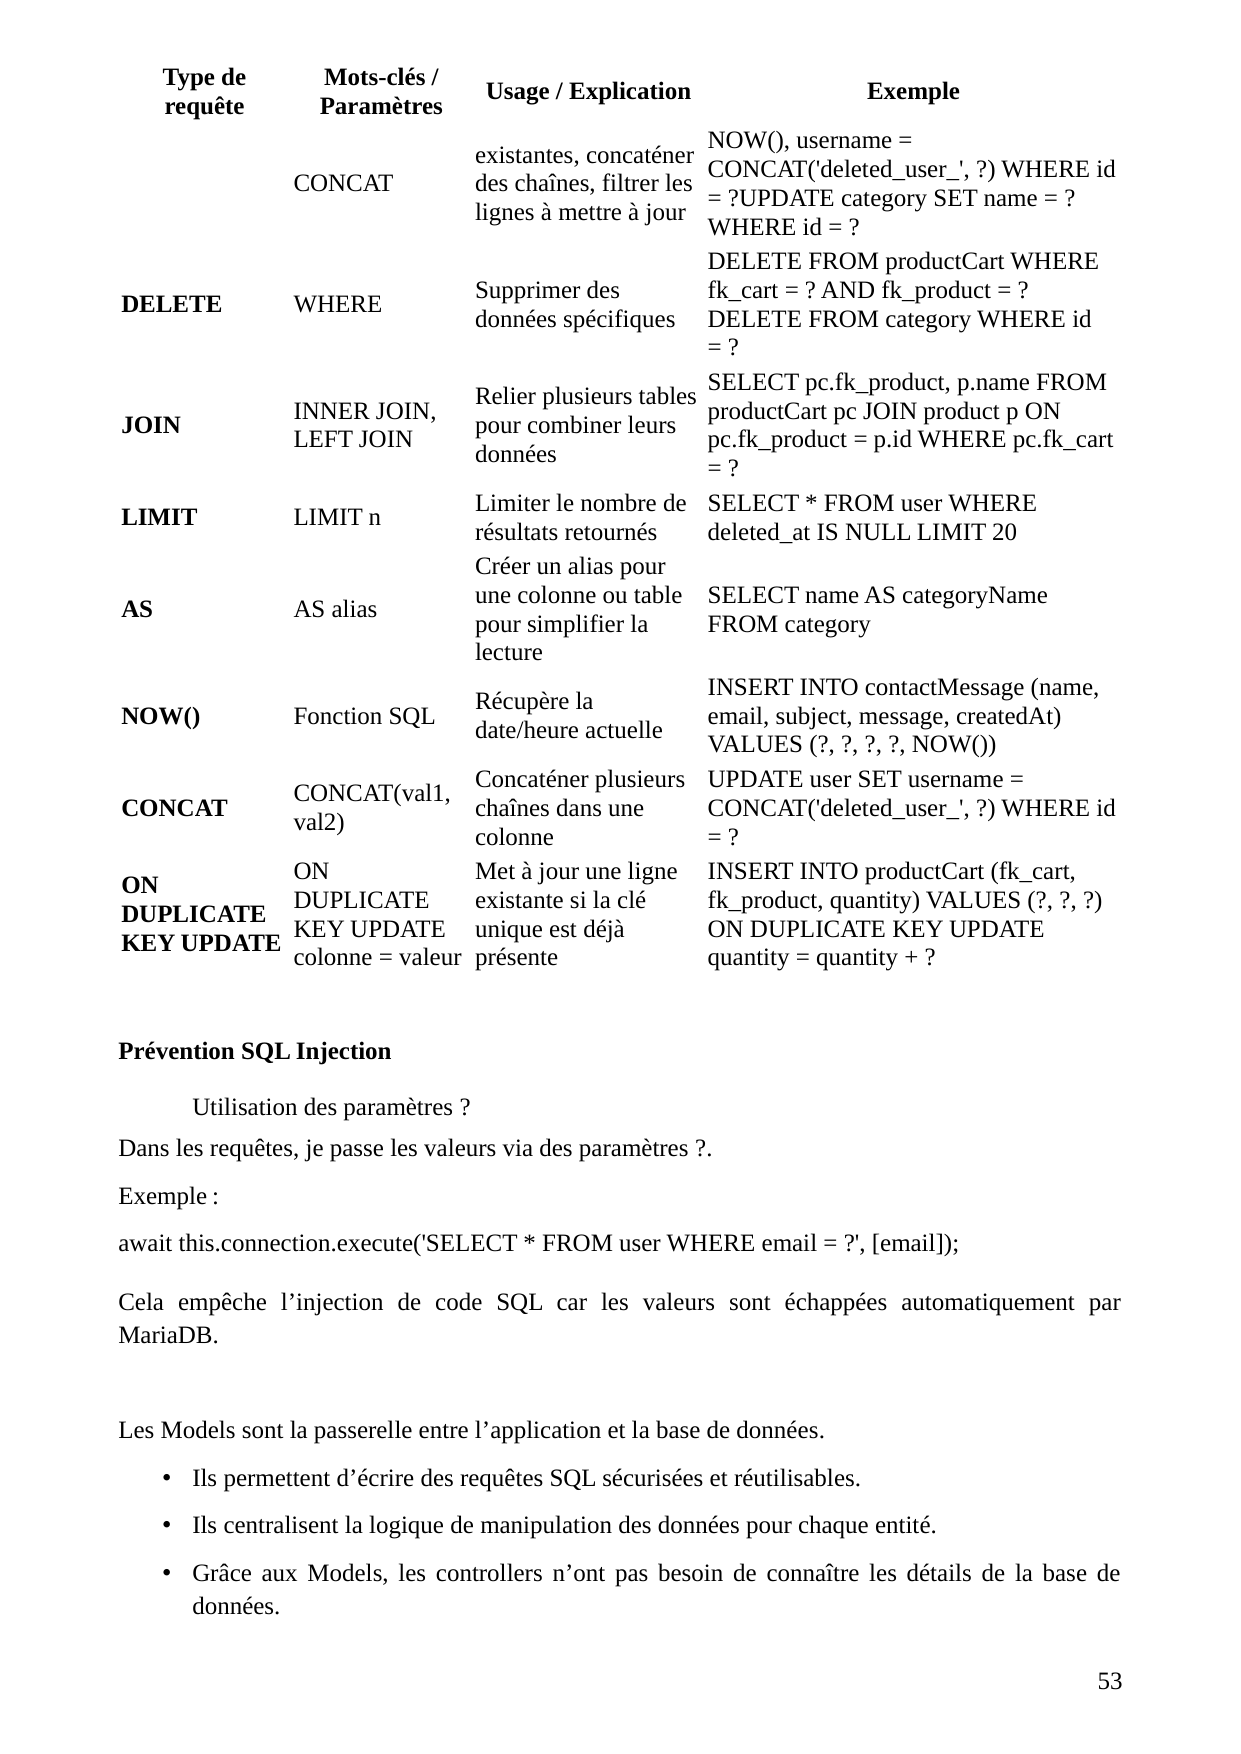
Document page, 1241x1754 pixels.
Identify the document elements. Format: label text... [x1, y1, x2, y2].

table_cell AS [118, 548, 290, 669]
table_cell UPDATE user SET username = CONCAT('deleted_user_', ?) WHERE id = ? [705, 761, 1122, 853]
table_cell CONCAT [290, 123, 472, 243]
text Cela empêche l’injection de code SQL car les valeurs sont échappées automatiquement par MariaDB. [118, 1287, 1122, 1348]
table_cell AS alias [290, 548, 472, 669]
table_cell Créer un alias pour une colonne ou table pour simplifier la lecture [472, 548, 704, 669]
table_cell Récupère la date/heure actuelle [472, 669, 704, 761]
table_cell LIMIT n [290, 485, 472, 548]
list Ils centralisent la logique de manipulation des données pour chaque entité. [162, 1510, 1122, 1539]
table_cell ON DUPLICATE KEY UPDATE [118, 853, 290, 974]
text await this.connection.execute('SELECT * FROM user WHERE email = ?', [email]); [118, 1228, 1122, 1257]
table_cell Limiter le nombre de résultats retournés [472, 485, 704, 548]
table_header Mots-clés / Paramètres [290, 59, 472, 122]
table_cell ON DUPLICATE KEY UPDATE colonne = valeur [290, 853, 472, 974]
table_cell INNER JOIN, LEFT JOIN [290, 364, 472, 485]
table_cell DELETE [118, 243, 290, 364]
table_cell [118, 123, 290, 243]
table_cell WHERE [290, 243, 472, 364]
table_cell LIMIT [118, 485, 290, 548]
table_cell JOIN [118, 364, 290, 485]
table_header Type de requête [118, 59, 290, 122]
table_cell CONCAT(val1, val2) [290, 761, 472, 853]
text Exemple : [118, 1181, 1122, 1210]
table_cell SELECT * FROM user WHERE deleted_at IS NULL LIMIT 20 [705, 485, 1122, 548]
table_cell NOW(), username = CONCAT('deleted_user_', ?) WHERE id = ?UPDATE category SET name = ? WHERE id = ? [705, 123, 1122, 243]
table_cell Met à jour une ligne existante si la clé unique est déjà présente [472, 853, 704, 974]
table_cell INSERT INTO productCart (fk_cart, fk_product, quantity) VALUES (?, ?, ?) ON DUPLICATE KEY UPDATE quantity = quantity + ? [705, 853, 1122, 974]
table_cell INSERT INTO contactMessage (name, email, subject, message, createdAt) VALUES (?, ?, ?, ?, NOW()) [705, 669, 1122, 761]
table_cell SELECT name AS categoryName FROM category [705, 548, 1122, 669]
text Dans les requêtes, je passe les valeurs via des paramètres ?. [118, 1133, 1122, 1162]
subtitle Prévention SQL Injection [118, 1036, 1122, 1065]
subtitle Utilisation des paramètres ? [118, 1092, 1122, 1121]
text Les Models sont la passerelle entre l’application et la base de données. [118, 1415, 1122, 1444]
table_cell Concaténer plusieurs chaînes dans une colonne [472, 761, 704, 853]
table_cell Supprimer des données spécifiques [472, 243, 704, 364]
table_header Exemple [705, 59, 1122, 122]
list Ils permettent d’écrire des requêtes SQL sécurisées et réutilisables. [162, 1463, 1122, 1491]
table_cell SELECT pc.fk_product, p.name FROM productCart pc JOIN product p ON pc.fk_product = p.id WHERE pc.fk_cart = ? [705, 364, 1122, 485]
table_cell Relier plusieurs tables pour combiner leurs données [472, 364, 704, 485]
table_header Usage / Explication [472, 59, 704, 122]
table_cell Fonction SQL [290, 669, 472, 761]
table_cell existantes, concaténer des chaînes, filtrer les lignes à mettre à jour [472, 123, 704, 243]
table_cell CONCAT [118, 761, 290, 853]
table_cell DELETE FROM productCart WHERE fk_cart = ? AND fk_product = ?DELETE FROM category WHERE id = ? [705, 243, 1122, 364]
table_cell NOW() [118, 669, 290, 761]
list Grâce aux Models, les controllers n’ont pas besoin de connaître les détails de la base de données. [162, 1558, 1122, 1619]
